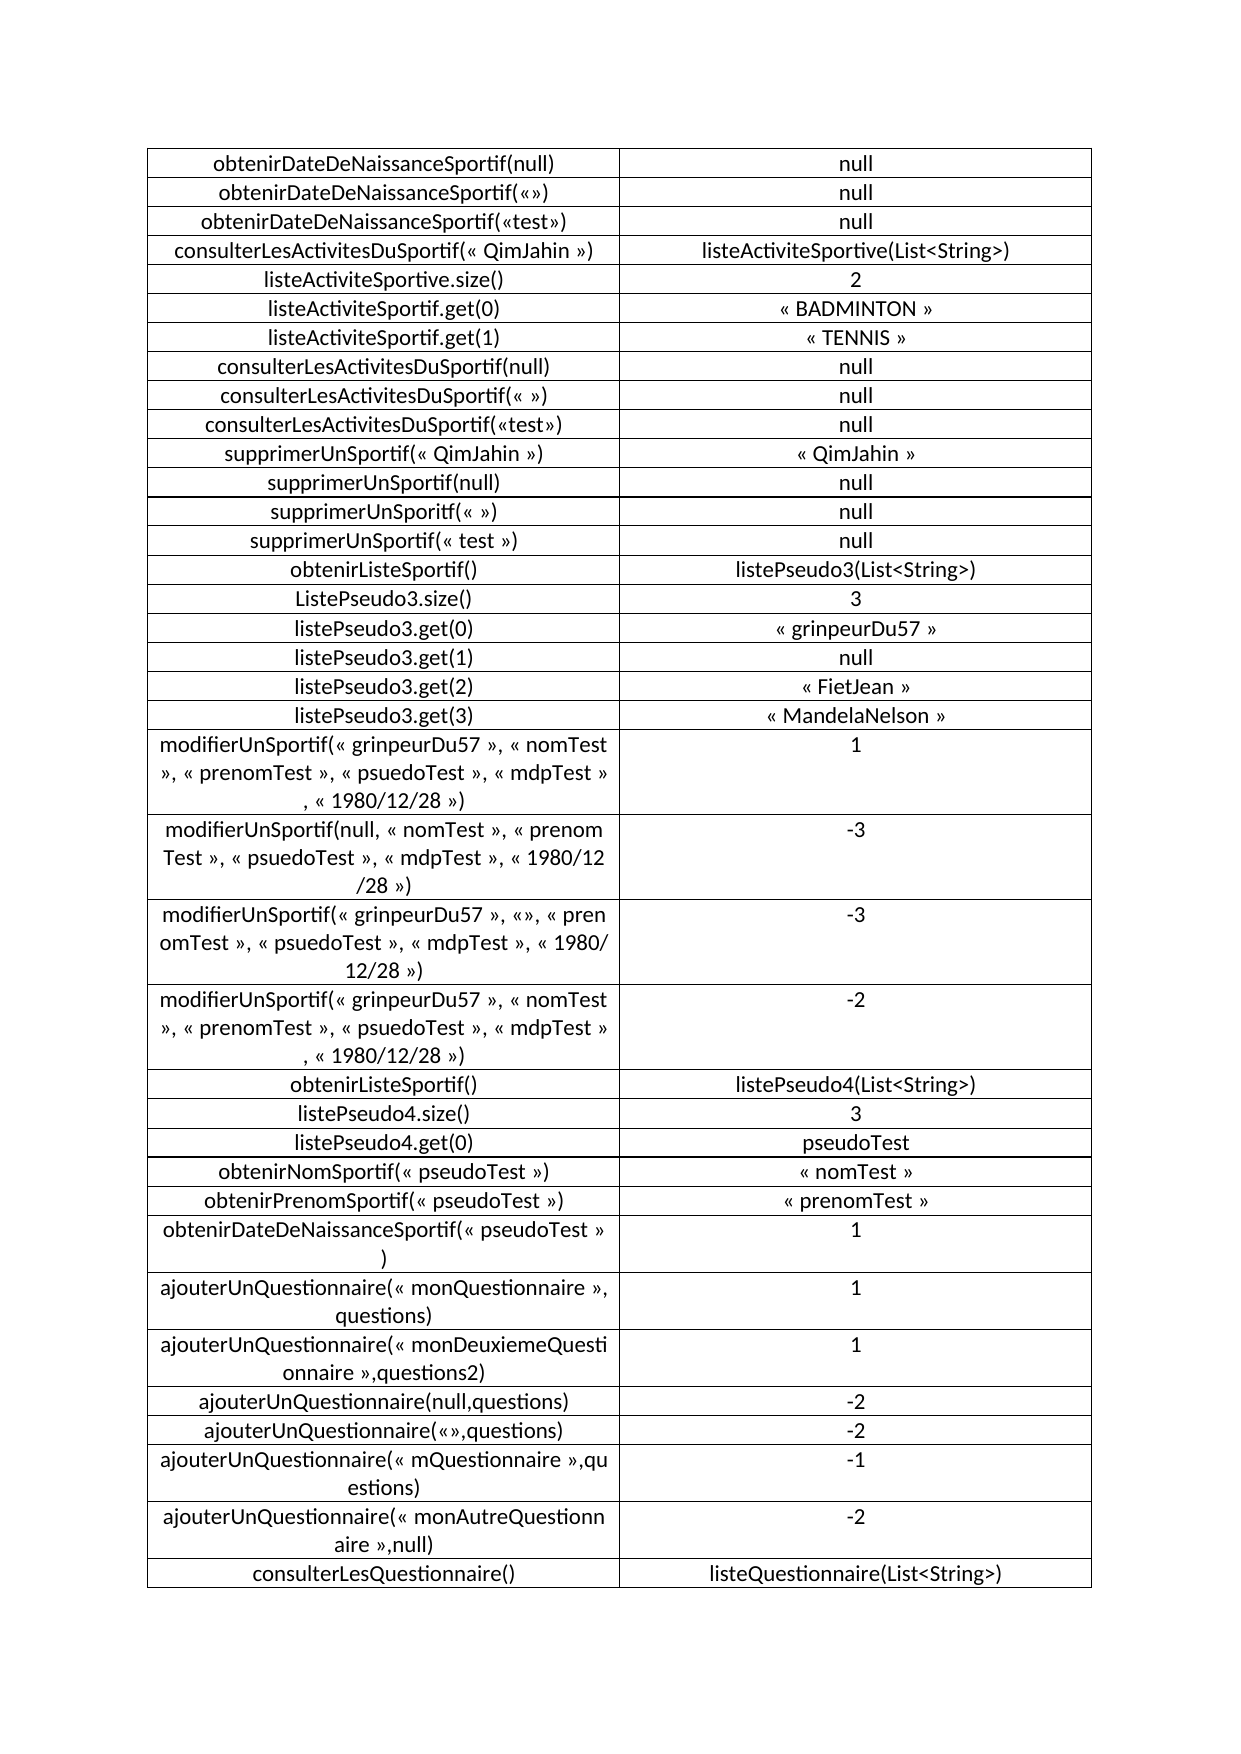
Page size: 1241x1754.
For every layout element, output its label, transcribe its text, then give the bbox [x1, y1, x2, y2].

table_cell « MandelaNelson » [620, 701, 1091, 729]
table_cell supprimerUnSporitf(« ») [148, 498, 619, 525]
table_cell null [620, 526, 1091, 554]
table_cell listePseudo3(List<String>) [620, 556, 1091, 583]
table_cell obtenirDateDeNaissanceSportif(null) [148, 149, 619, 177]
table_cell -2 [620, 1416, 1091, 1444]
table_cell modifierUnSportif(« grinpeurDu57 », «», « prenomTest », « psuedoTest », « mdpTest », « 1980/12/28 ») [148, 900, 619, 984]
table_cell obtenirListeSportif() [148, 556, 619, 583]
table_cell consulterLesActivitesDuSportif(« QimJahin ») [148, 236, 619, 264]
table_cell obtenirDateDeNaissanceSportif(« pseudoTest ») [148, 1216, 619, 1272]
table_cell modifierUnSportif(« grinpeurDu57 », « nomTest », « prenomTest », « psuedoTest », « mdpTest », « 1980/12/28 ») [148, 730, 619, 814]
table_cell -3 [620, 900, 1091, 984]
table_cell null [620, 178, 1091, 206]
table_cell ajouterUnQuestionnaire(«»,questions) [148, 1416, 619, 1444]
table_cell obtenirDateDeNaissanceSportif(«») [148, 178, 619, 206]
table_cell consulterLesQuestionnaire() [148, 1559, 619, 1587]
table_cell « QimJahin » [620, 439, 1091, 467]
table_cell modifierUnSportif(null, « nomTest », « prenomTest », « psuedoTest », « mdpTest », « 1980/12/28 ») [148, 815, 619, 899]
table_cell listeActiviteSportif.get(1) [148, 323, 619, 351]
table_cell supprimerUnSportif(« test ») [148, 526, 619, 554]
table_cell 1 [620, 1273, 1091, 1329]
table_cell « nomTest » [620, 1158, 1091, 1186]
table_cell « BADMINTON » [620, 294, 1091, 322]
table_cell « prenomTest » [620, 1187, 1091, 1214]
table_cell consulterLesActivitesDuSportif(«test») [148, 410, 619, 438]
table_cell 3 [620, 585, 1091, 613]
table_cell 1 [620, 730, 1091, 814]
table_cell listePseudo4.get(0) [148, 1129, 619, 1156]
table_cell -2 [620, 1502, 1091, 1558]
table_cell listeActiviteSportif.get(0) [148, 294, 619, 322]
table_cell listePseudo4.size() [148, 1099, 619, 1127]
table_cell listeActiviteSportive.size() [148, 265, 619, 293]
table_cell 1 [620, 1330, 1091, 1386]
table_cell pseudoTest [620, 1129, 1091, 1156]
table_cell obtenirListeSportif() [148, 1070, 619, 1098]
table_cell ajouterUnQuestionnaire(« mQuestionnaire »,questions) [148, 1445, 619, 1501]
table_cell consulterLesActivitesDuSportif(null) [148, 352, 619, 380]
table_cell -2 [620, 1387, 1091, 1415]
table_cell obtenirNomSportif(« pseudoTest ») [148, 1158, 619, 1186]
table_cell modifierUnSportif(« grinpeurDu57 », « nomTest », « prenomTest », « psuedoTest », « mdpTest », « 1980/12/28 ») [148, 985, 619, 1069]
table_cell listeQuestionnaire(List<String>) [620, 1559, 1091, 1587]
table_cell listePseudo3.get(2) [148, 672, 619, 700]
table_cell 2 [620, 265, 1091, 293]
table_cell consulterLesActivitesDuSportif(« ») [148, 381, 619, 409]
table_cell -2 [620, 985, 1091, 1069]
table_cell null [620, 207, 1091, 235]
table_cell obtenirPrenomSportif(« pseudoTest ») [148, 1187, 619, 1214]
table_cell obtenirDateDeNaissanceSportif(«test») [148, 207, 619, 235]
table_cell ajouterUnQuestionnaire(« monQuestionnaire »,questions) [148, 1273, 619, 1329]
table_cell ListePseudo3.size() [148, 585, 619, 613]
table_cell listePseudo3.get(0) [148, 614, 619, 642]
table_cell « grinpeurDu57 » [620, 614, 1091, 642]
table_cell ajouterUnQuestionnaire(« monDeuxiemeQuestionnaire »,questions2) [148, 1330, 619, 1386]
table_cell null [620, 643, 1091, 671]
table_cell null [620, 468, 1091, 496]
table_cell null [620, 410, 1091, 438]
table_cell listePseudo3.get(3) [148, 701, 619, 729]
table_cell « TENNIS » [620, 323, 1091, 351]
table_cell null [620, 381, 1091, 409]
table_cell -1 [620, 1445, 1091, 1501]
table_cell listePseudo4(List<String>) [620, 1070, 1091, 1098]
table_cell « FietJean » [620, 672, 1091, 700]
table_cell null [620, 352, 1091, 380]
table_cell supprimerUnSportif(« QimJahin ») [148, 439, 619, 467]
table_cell -3 [620, 815, 1091, 899]
table_cell listePseudo3.get(1) [148, 643, 619, 671]
table_cell null [620, 498, 1091, 525]
table_cell 1 [620, 1216, 1091, 1272]
table_cell ajouterUnQuestionnaire(« monAutreQuestionnaire »,null) [148, 1502, 619, 1558]
table_cell 3 [620, 1099, 1091, 1127]
table_cell supprimerUnSportif(null) [148, 468, 619, 496]
table_cell null [620, 149, 1091, 177]
table_cell listeActiviteSportive(List<String>) [620, 236, 1091, 264]
table_cell ajouterUnQuestionnaire(null,questions) [148, 1387, 619, 1415]
